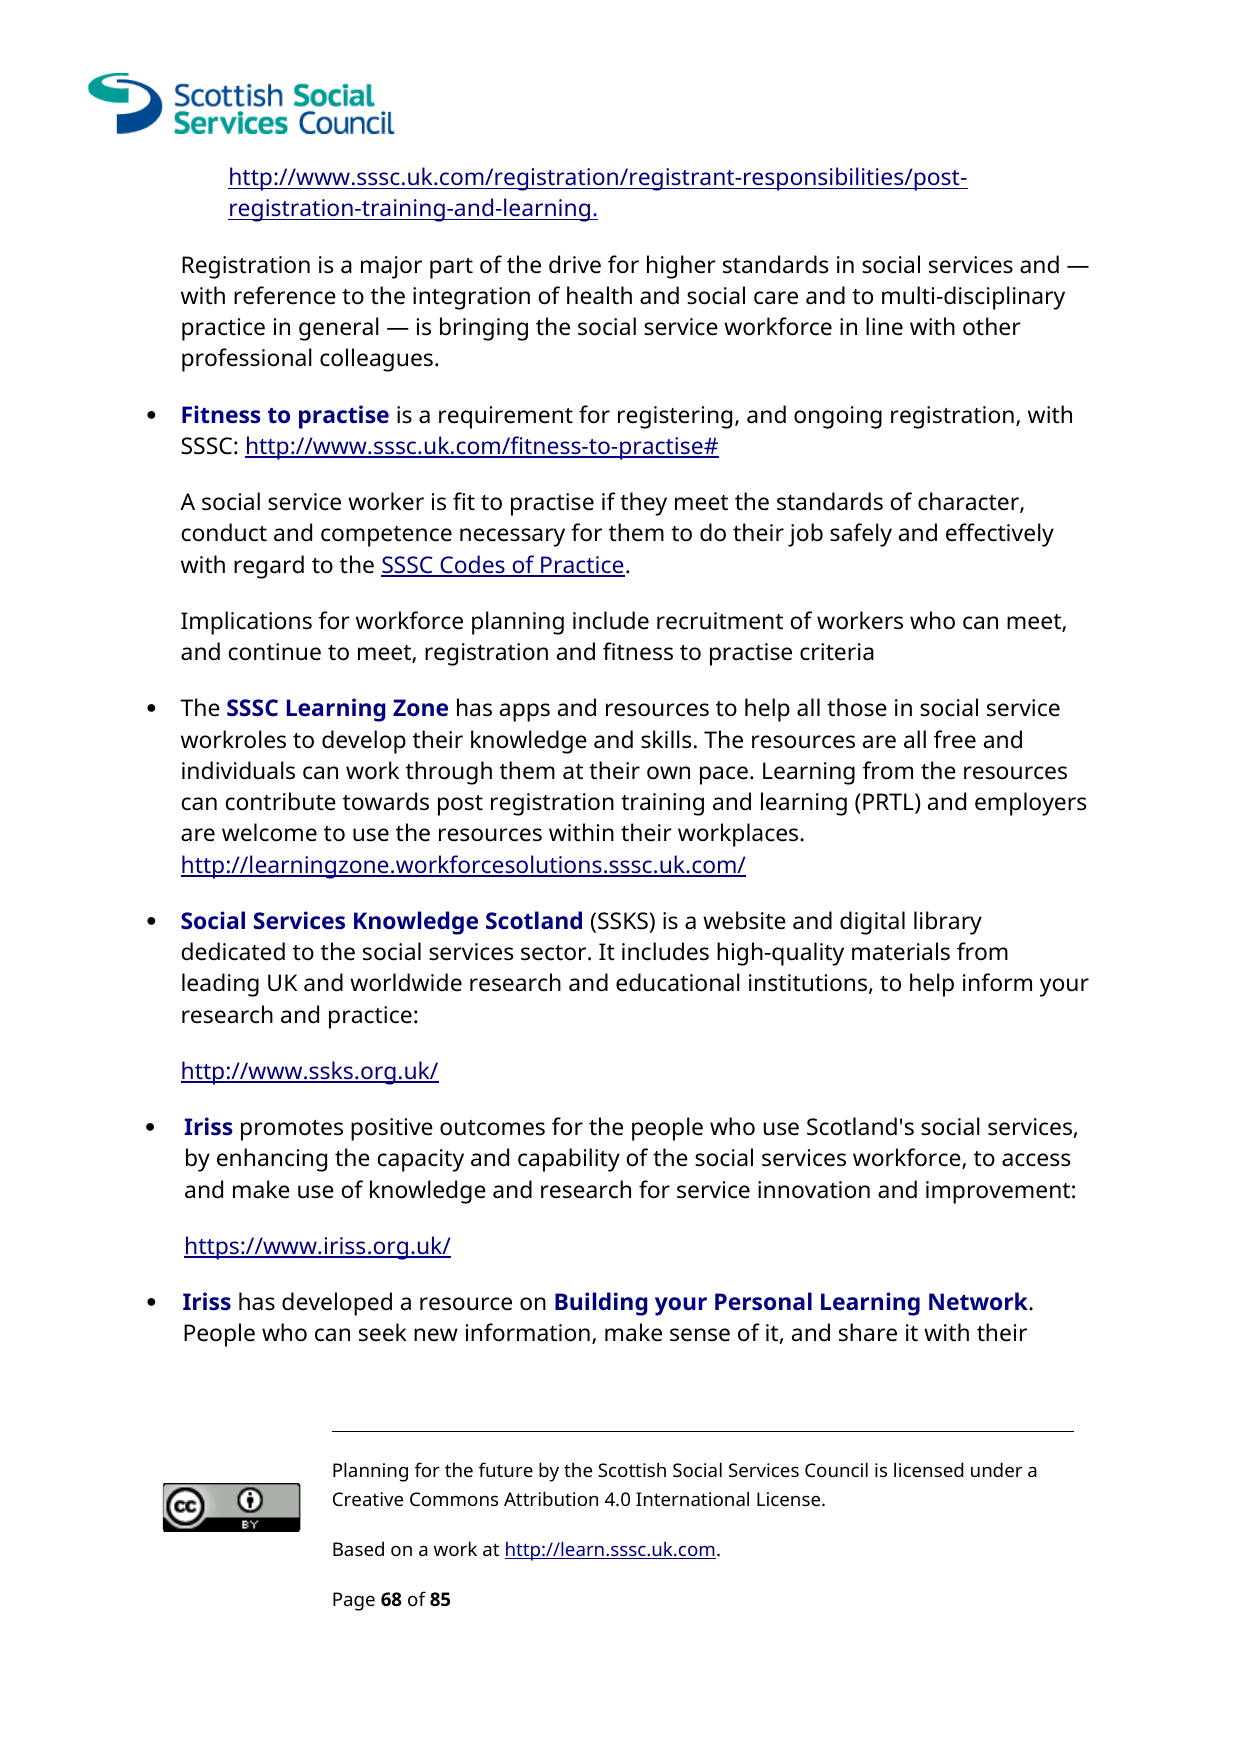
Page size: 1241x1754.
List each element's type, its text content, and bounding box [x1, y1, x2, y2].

list The SSSC Learning Zone has apps and resources to help all those in social service workroles to develop their knowledge and skills. The resources are all free and individuals can work through them at their own pace. Learning from the resources can contribute towards post registration training and learning (PRTL) and employers are welcome to use the resources within their workplaces. http://learningzone.workforcesolutions.sssc.uk.com/ [147, 692, 1090, 880]
list http://www.ssks.org.uk/ [180, 1055, 1090, 1086]
list https://www.iriss.org.uk/ [184, 1230, 1090, 1261]
list A social service worker is fit to practise if they meet the standards of character, conduct and competence necessary for them to do their job safely and effectively with regard to the SSSC Codes of Practice. [180, 486, 1090, 580]
list Registration is a major part of the drive for higher standards in social services and — with reference to the integration of health and social care and to multi-disciplinary practice in general — is bringing the social service workforce in line with other professional colleagues. [180, 249, 1090, 374]
list Implications for workforce planning include recruitment of workers who can meet, and continue to meet, registration and fitness to practise criteria [180, 605, 1090, 667]
list Fitness to practise is a requirement for registering, and ongoing registration, with SSSC: http://www.sssc.uk.com/fitness-to-practise# [147, 399, 1090, 461]
list Iriss has developed a resource on Building your Personal Learning Network. People who can seek new information, make sense of it, and share it with their [147, 1286, 1090, 1349]
list http://www.sssc.uk.com/registration/registrant-responsibilities/post-registration-training-and-learning. [190, 161, 1090, 224]
list Social Services Knowledge Scotland (SSKS) is a website and digital library dedicated to the social services sector. It includes high-quality materials from leading UK and worldwide research and educational institutions, to help inform your research and practice: [147, 905, 1090, 1030]
list Iriss promotes positive outcomes for the people who use Scotland's social services, by enhancing the capacity and capability of the social services workforce, to access and make use of knowledge and research for service innovation and improvement: [146, 1111, 1090, 1205]
